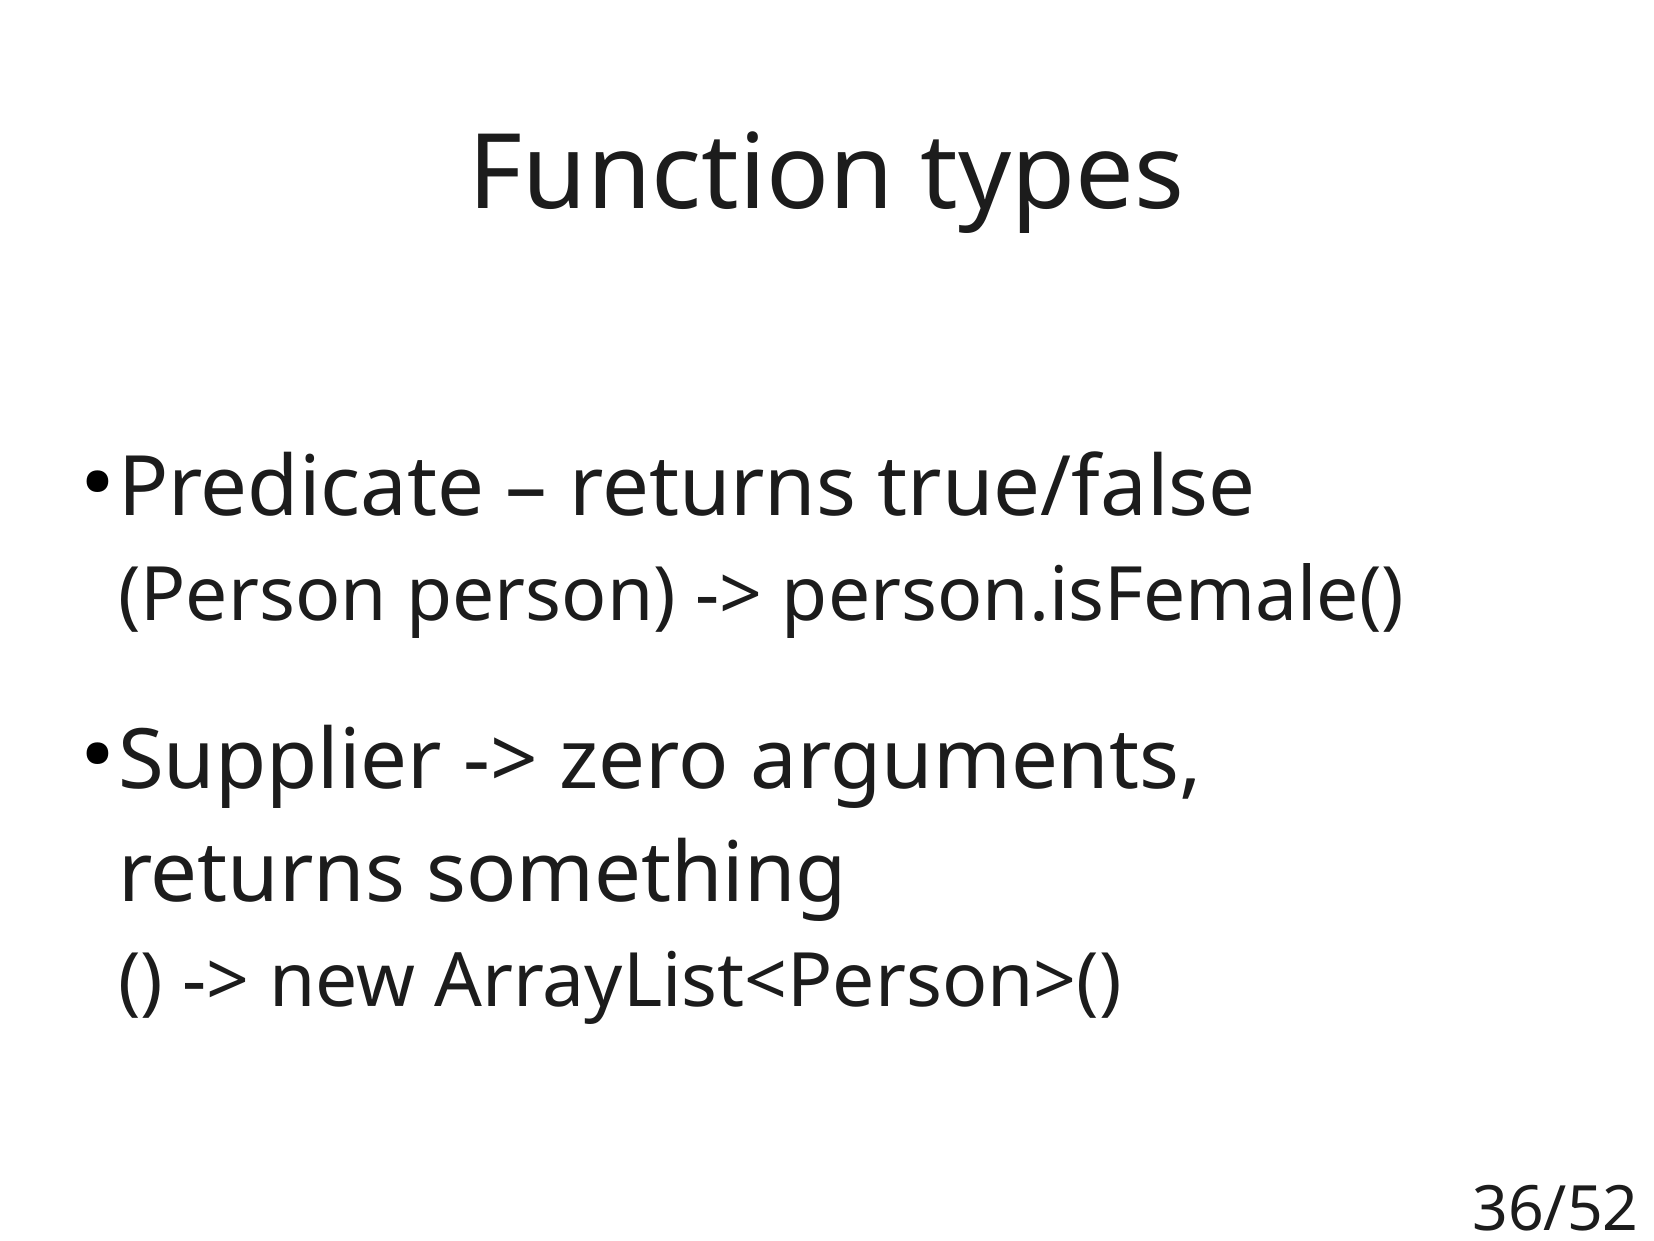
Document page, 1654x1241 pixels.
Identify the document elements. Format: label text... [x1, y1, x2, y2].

text_box <numer>/52 [1071, 1155, 1654, 1241]
title Function types [82, 64, 1571, 257]
subtitle Predicate – returns true/false (Person person) -> person.isFemale() Supplier -> zero arguments, returns something () -> new ArrayList<Person>() [82, 257, 1571, 1142]
